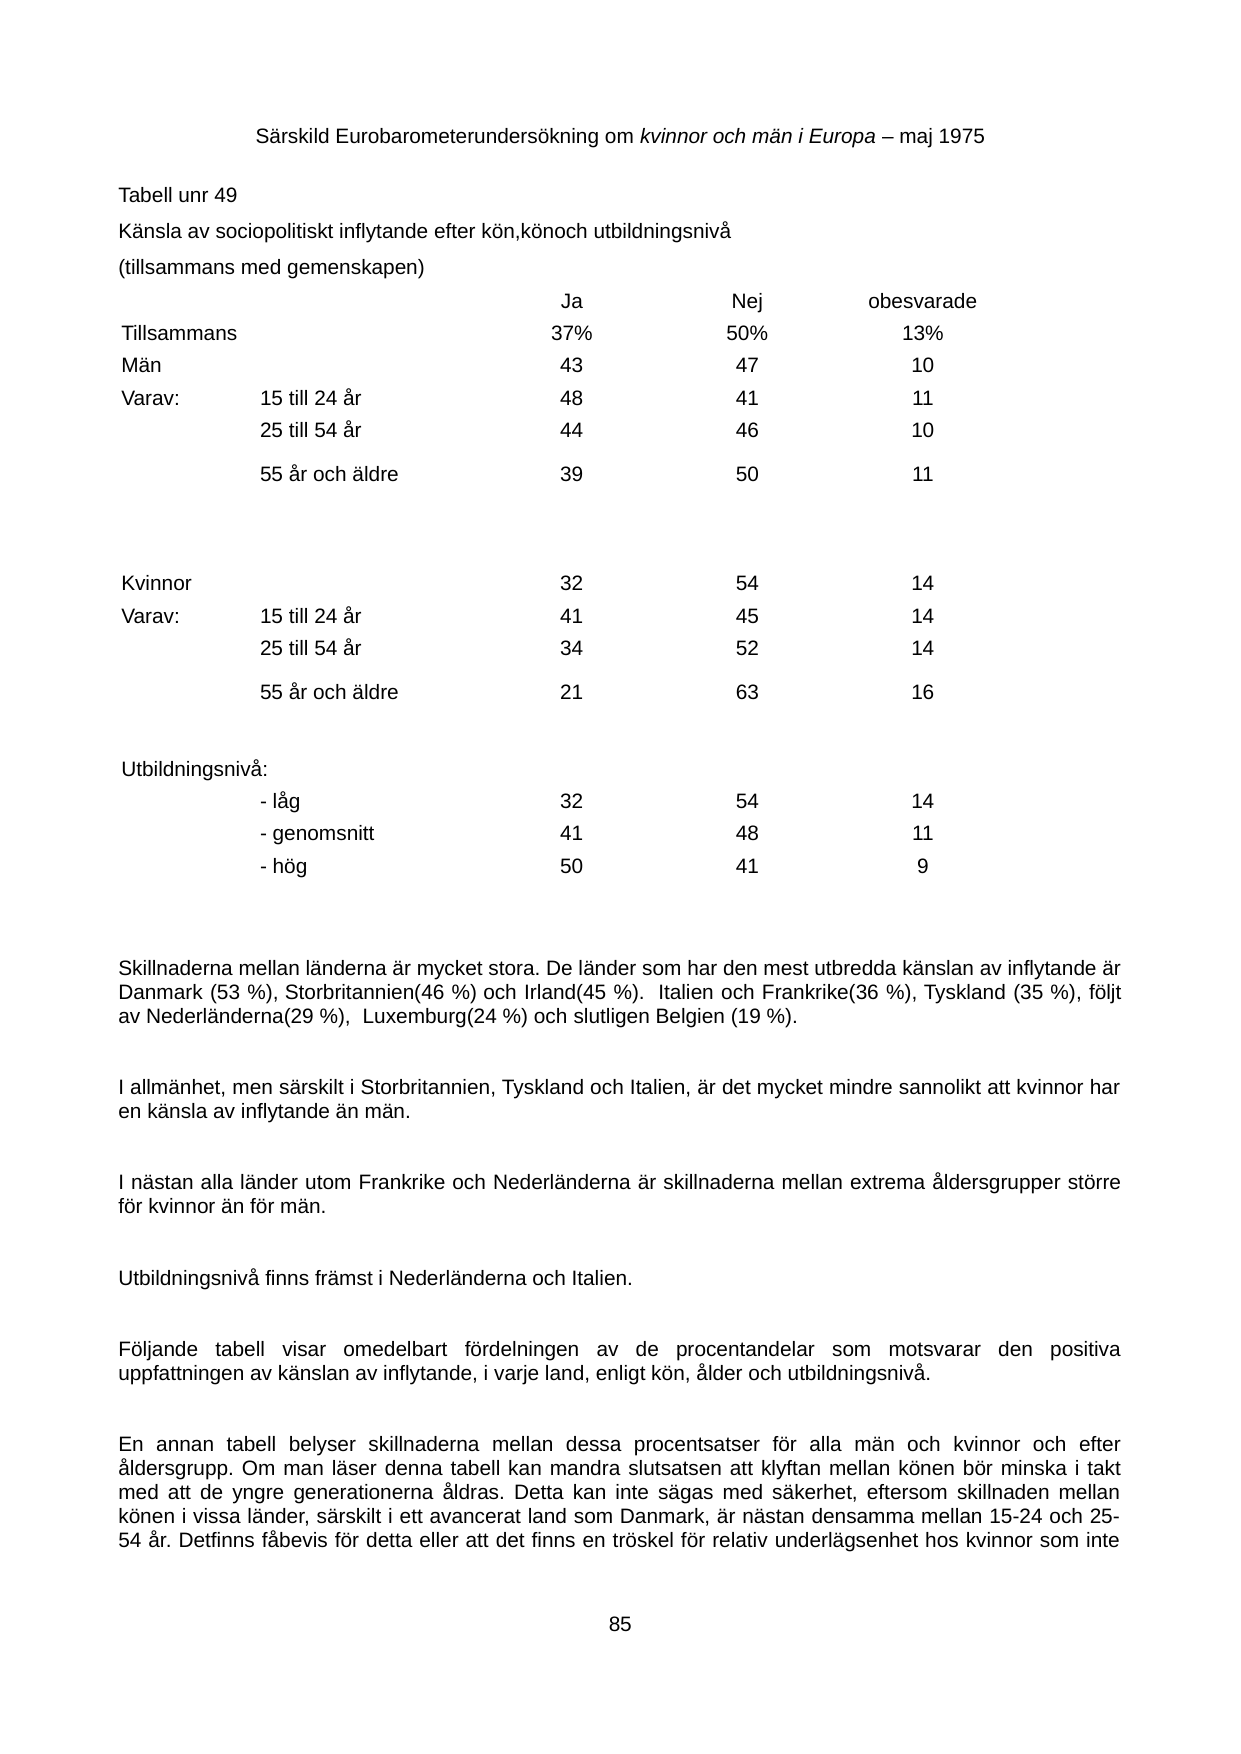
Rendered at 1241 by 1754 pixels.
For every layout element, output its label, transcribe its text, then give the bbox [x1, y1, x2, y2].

table_cell 41 [659, 381, 835, 414]
text Följande tabell visar omedelbart fördelningen av de procentandelar som motsvarar den positiva uppfattningen av känslan av inflytande, i varje land, enligt kön, ålder och utbildningsnivå. [118, 1337, 1122, 1384]
table_cell [484, 720, 659, 752]
table_cell 43 [484, 349, 659, 381]
table_cell Varav: [118, 381, 257, 414]
table_header [257, 284, 484, 317]
table_cell [484, 882, 659, 914]
table_cell [835, 720, 1010, 752]
table_cell 14 [835, 567, 1010, 599]
table_cell 15 till 24 år [257, 381, 484, 414]
table_cell 50 [659, 446, 835, 502]
table_cell 41 [659, 850, 835, 882]
table_cell - genomsnitt [257, 817, 484, 849]
table_cell [118, 785, 257, 817]
table_cell 10 [835, 414, 1010, 446]
table_cell [484, 502, 659, 534]
table_cell [659, 535, 835, 567]
table_cell Män [118, 349, 257, 381]
table_cell 32 [484, 567, 659, 599]
table_cell 13% [835, 317, 1010, 349]
table_cell 11 [835, 446, 1010, 502]
table_cell [257, 349, 484, 381]
table_cell 46 [659, 414, 835, 446]
table_cell 45 [659, 599, 835, 632]
table_cell [257, 502, 484, 534]
table_cell 14 [835, 599, 1010, 632]
table_cell 54 [659, 567, 835, 599]
table_cell Tillsammans [118, 317, 257, 349]
text Utbildningsnivå finns främst i Nederländerna och Italien. [118, 1265, 1122, 1289]
table_cell 14 [835, 785, 1010, 817]
table_cell [659, 882, 835, 914]
text (tillsammans med gemenskapen) [118, 254, 1122, 278]
text Känsla av sociopolitiskt inflytande efter kön,könoch utbildningsnivå [118, 219, 1122, 243]
text I allmänhet, men särskilt i Storbritannien, Tyskland och Italien, är det mycket mindre sannolikt att kvinnor har en känsla av inflytande än män. [118, 1075, 1122, 1123]
table_cell Utbildningsnivå: [118, 752, 484, 785]
text En annan tabell belyser skillnaderna mellan dessa procentsatser för alla män och kvinnor och efter åldersgrupp. Om man läser denna tabell kan mandra slutsatsen att klyftan mellan könen bör minska i takt med att de yngre generationerna åldras. Detta kan inte sägas med säkerhet, eftersom skillnaden mellan könen i vissa länder, särskilt i ett avancerat land som Danmark, är nästan densamma mellan 15-24 och 25-54 år. Detfinns fåbevis för detta eller att det finns en tröskel för relativ underlägsenhet hos kvinnor som inte [118, 1432, 1122, 1552]
table_cell [659, 752, 835, 785]
table_cell [659, 720, 835, 752]
table_cell 11 [835, 381, 1010, 414]
table_cell 34 [484, 632, 659, 664]
table_cell 37% [484, 317, 659, 349]
table_cell [257, 720, 484, 752]
table_cell [118, 882, 257, 914]
table_cell [118, 850, 257, 882]
table_cell 54 [659, 785, 835, 817]
table_cell 55 år och äldre [257, 664, 484, 720]
text Skillnaderna mellan länderna är mycket stora. De länder som har den mest utbredda känslan av inflytande är Danmark (53 %), Storbritannien(46 %) och Irland(45 %). Italien och Frankrike(36 %), Tyskland (35 %), följt av Nederländerna(29 %), Luxemburg(24 %) och slutligen Belgien (19 %). [118, 956, 1122, 1028]
table_cell Varav: [118, 599, 257, 632]
table_cell [484, 535, 659, 567]
table_cell 15 till 24 år [257, 599, 484, 632]
table_cell [835, 502, 1010, 534]
table_cell [118, 535, 257, 567]
table_cell 16 [835, 664, 1010, 720]
table_cell [118, 817, 257, 849]
table_cell 32 [484, 785, 659, 817]
table_cell 11 [835, 817, 1010, 849]
table_cell [118, 446, 257, 502]
table_cell 50% [659, 317, 835, 349]
table_cell [835, 535, 1010, 567]
table_cell 48 [659, 817, 835, 849]
table_cell - låg [257, 785, 484, 817]
table_cell [118, 720, 257, 752]
table_cell [257, 317, 484, 349]
table_cell [484, 752, 659, 785]
table_cell 50 [484, 850, 659, 882]
table_cell 48 [484, 381, 659, 414]
text Tabell unr 49 [118, 183, 1122, 207]
table_cell [118, 664, 257, 720]
text I nästan alla länder utom Frankrike och Nederländerna är skillnaderna mellan extrema åldersgrupper större för kvinnor än för män. [118, 1170, 1122, 1218]
table_cell [257, 882, 484, 914]
table_cell 10 [835, 349, 1010, 381]
table_cell 63 [659, 664, 835, 720]
table_cell 21 [484, 664, 659, 720]
table_cell [118, 414, 257, 446]
table_cell 9 [835, 850, 1010, 882]
table_cell 39 [484, 446, 659, 502]
table_cell [659, 502, 835, 534]
table_cell 14 [835, 632, 1010, 664]
table_cell [257, 567, 484, 599]
table_cell [118, 632, 257, 664]
table_cell 25 till 54 år [257, 632, 484, 664]
table_cell [835, 752, 1010, 785]
table_cell 47 [659, 349, 835, 381]
table_header obesvarade [835, 284, 1010, 317]
table_cell 41 [484, 599, 659, 632]
table_cell [118, 502, 257, 534]
table_cell 52 [659, 632, 835, 664]
table_header [118, 284, 257, 317]
table_cell Kvinnor [118, 567, 257, 599]
table_cell 25 till 54 år [257, 414, 484, 446]
table_cell 44 [484, 414, 659, 446]
table_cell [257, 535, 484, 567]
table_header Ja [484, 284, 659, 317]
table_cell - hög [257, 850, 484, 882]
table_cell 55 år och äldre [257, 446, 484, 502]
table_cell [835, 882, 1010, 914]
table_header Nej [659, 284, 835, 317]
table_cell 41 [484, 817, 659, 849]
